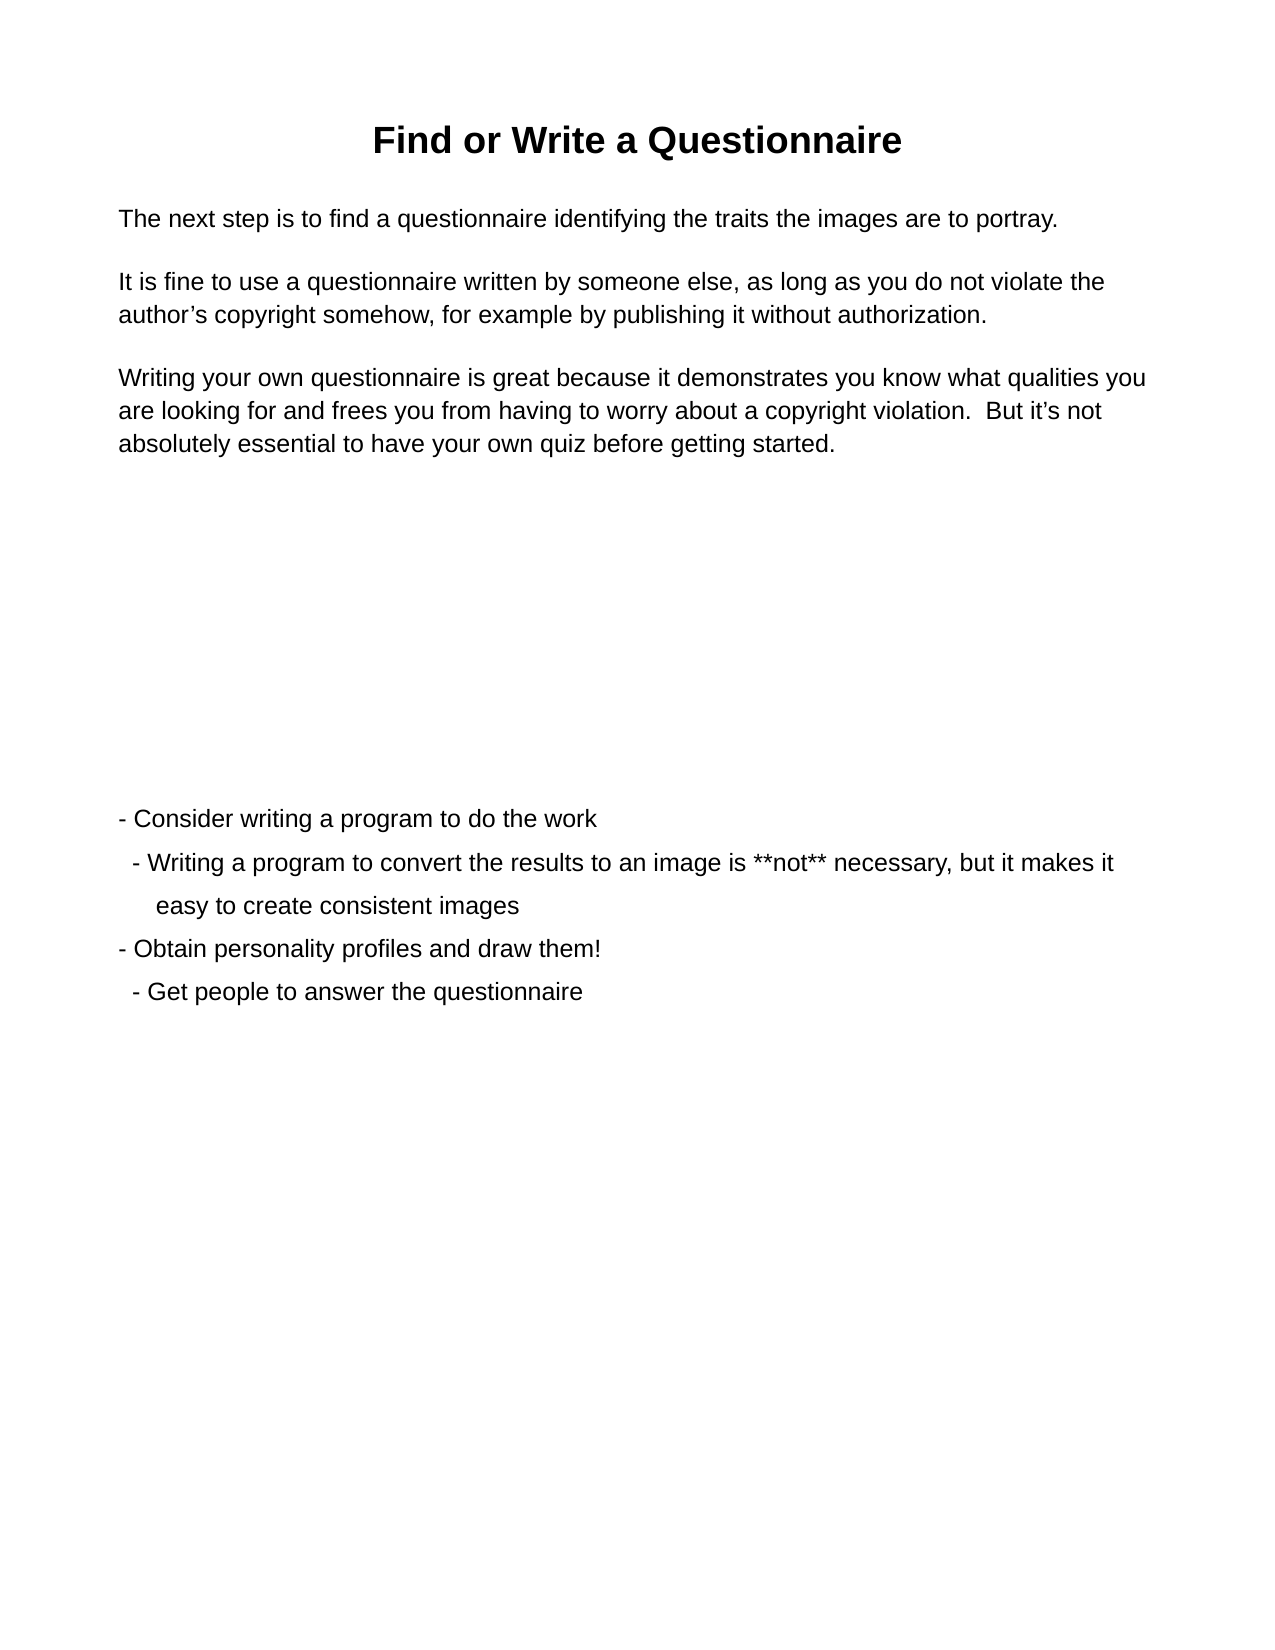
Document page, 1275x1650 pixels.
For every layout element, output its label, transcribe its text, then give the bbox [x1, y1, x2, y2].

list - Consider writing a program to do the work [118, 804, 1157, 833]
text Writing your own questionnaire is great because it demonstrates you know what qualities you are looking for and frees you from having to worry about a copyright violation. But it’s not absolutely essential to have your own quiz before getting started. [118, 363, 1157, 458]
list - Writing a program to convert the results to an image is **not** necessary, but it makes it easy to create consistent images [118, 848, 1157, 919]
list - Obtain personality profiles and draw them! [118, 934, 1157, 963]
text It is fine to use a questionnaire written by someone else, as long as you do not violate the author’s copyright somehow, for example by publishing it without authorization. [118, 267, 1157, 329]
list - Get people to answer the questionnaire [118, 977, 1157, 1006]
text The next step is to find a questionnaire identifying the traits the images are to portray. [118, 204, 1157, 233]
subtitle Find or Write a Questionnaire [118, 118, 1157, 162]
